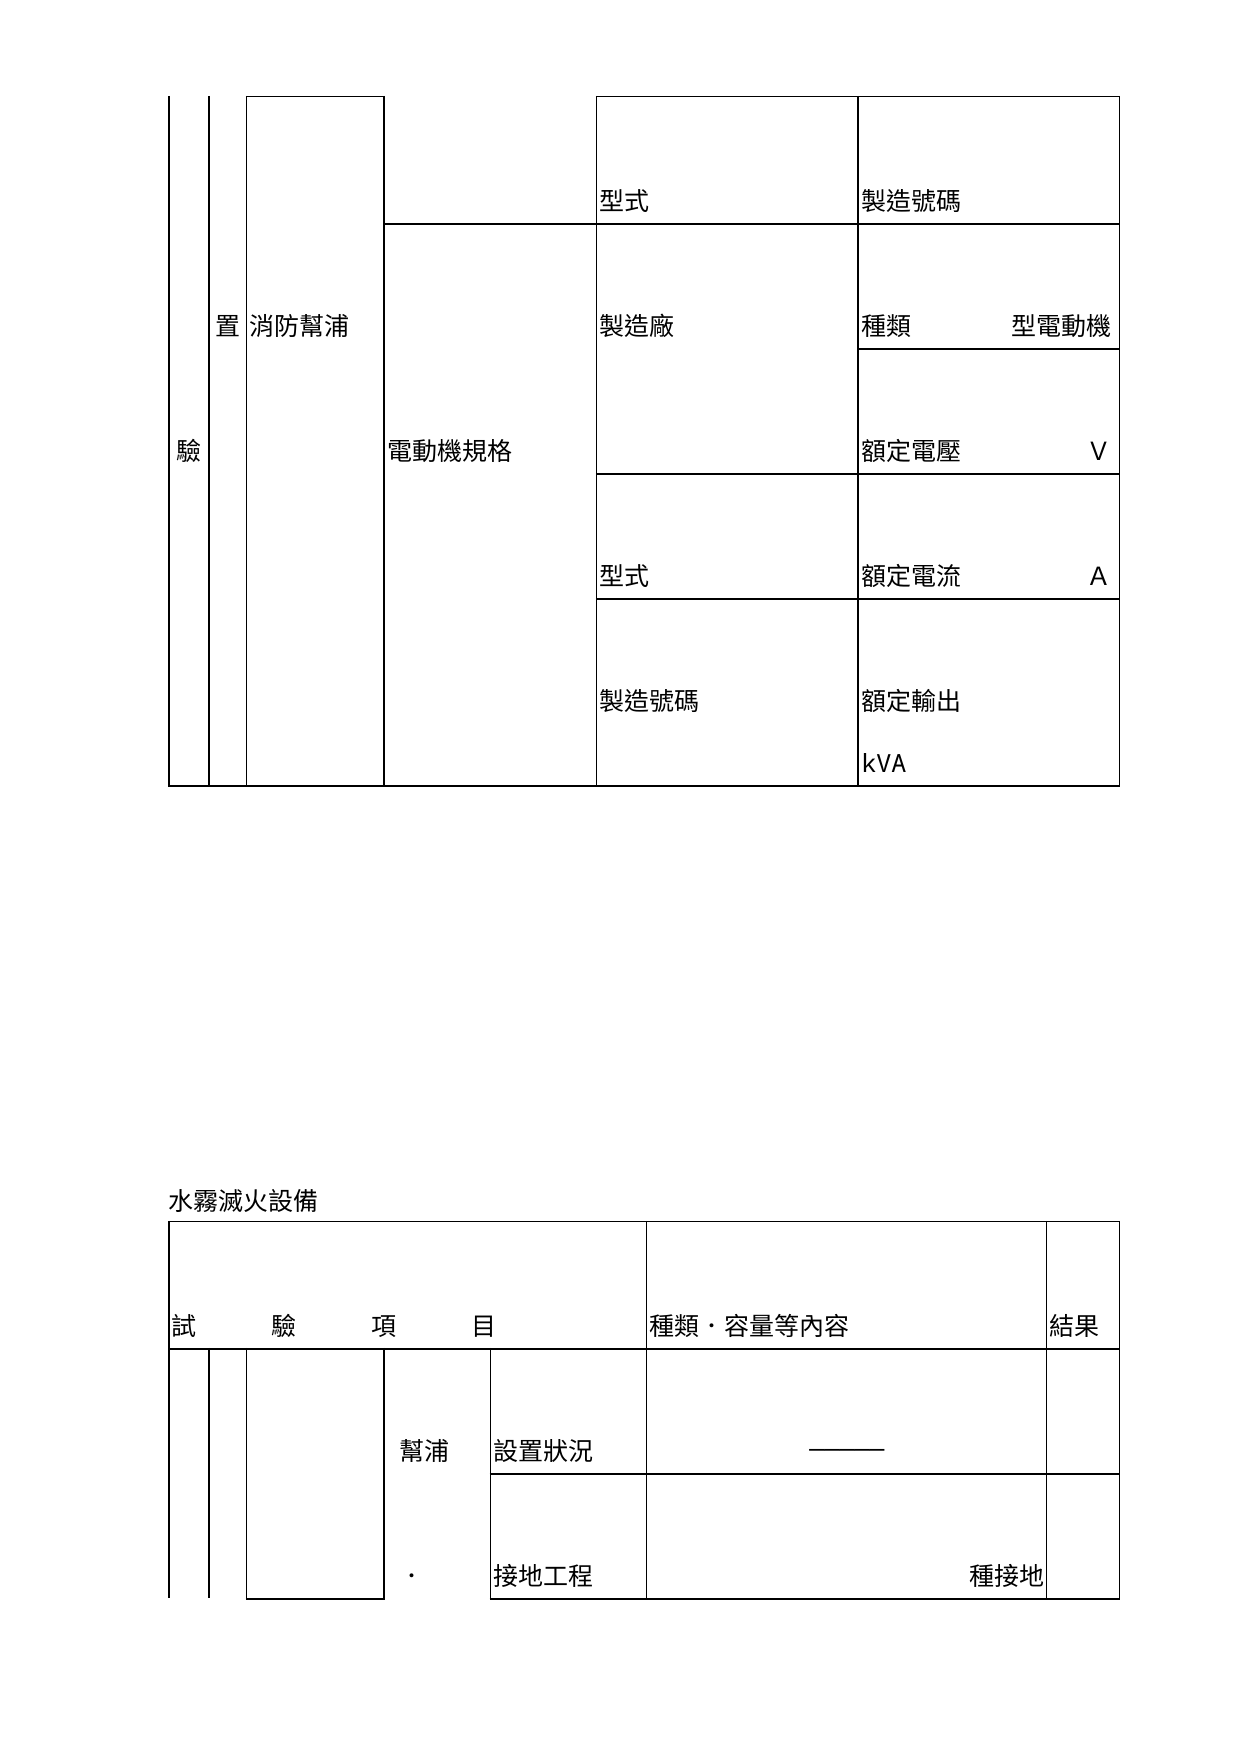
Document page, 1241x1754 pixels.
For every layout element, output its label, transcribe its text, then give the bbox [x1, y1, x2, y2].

table_cell 種類 型電動機 [859, 225, 1119, 348]
table_cell 置 [210, 223, 246, 348]
table_cell [385, 598, 596, 785]
table_cell [210, 598, 246, 785]
table_cell [385, 225, 596, 348]
table_cell [210, 473, 246, 598]
text 水霧滅火設備 [169, 1158, 1053, 1221]
table_cell [170, 598, 208, 785]
table_cell 製造廠 [597, 225, 857, 348]
table_cell [1047, 1475, 1119, 1598]
table_cell [247, 1350, 383, 1598]
table_cell 製造號碼 [597, 600, 857, 785]
table_cell 型式 [597, 475, 857, 598]
table_cell [1047, 1350, 1119, 1473]
table_header 種類．容量等內容 [647, 1222, 1046, 1348]
table_cell [210, 1350, 246, 1598]
table_cell 額定輸出 kVA [859, 600, 1119, 785]
table_cell [170, 1350, 208, 1473]
table_cell ───── [647, 1350, 1046, 1473]
table_cell [385, 473, 596, 598]
table_cell 型式 [597, 97, 857, 223]
table_cell 額定電壓 Ｖ [859, 350, 1119, 473]
table_cell [170, 223, 208, 348]
table_cell [210, 96, 246, 223]
table_cell 額定電流 Ａ [859, 475, 1119, 598]
table_cell 製造號碼 [859, 97, 1119, 223]
table_cell 消防幫浦 [247, 97, 383, 785]
table_cell 種接地 [647, 1475, 1046, 1598]
table_cell 設置狀況 [491, 1350, 646, 1473]
table_cell 驗 [170, 348, 208, 473]
table_cell [210, 348, 246, 473]
table_cell 電動機規格 [385, 348, 596, 473]
table_cell 接地工程 [491, 1475, 646, 1598]
table_cell [170, 1473, 208, 1598]
table_cell [385, 96, 596, 223]
table_cell ． [385, 1473, 490, 1598]
table_header 試 驗 項 目 [170, 1222, 646, 1348]
table_cell 幫浦 [385, 1350, 490, 1473]
table_cell [170, 473, 208, 598]
table_header 結果 [1047, 1222, 1119, 1348]
table_cell [597, 348, 857, 473]
table_cell [170, 96, 208, 223]
